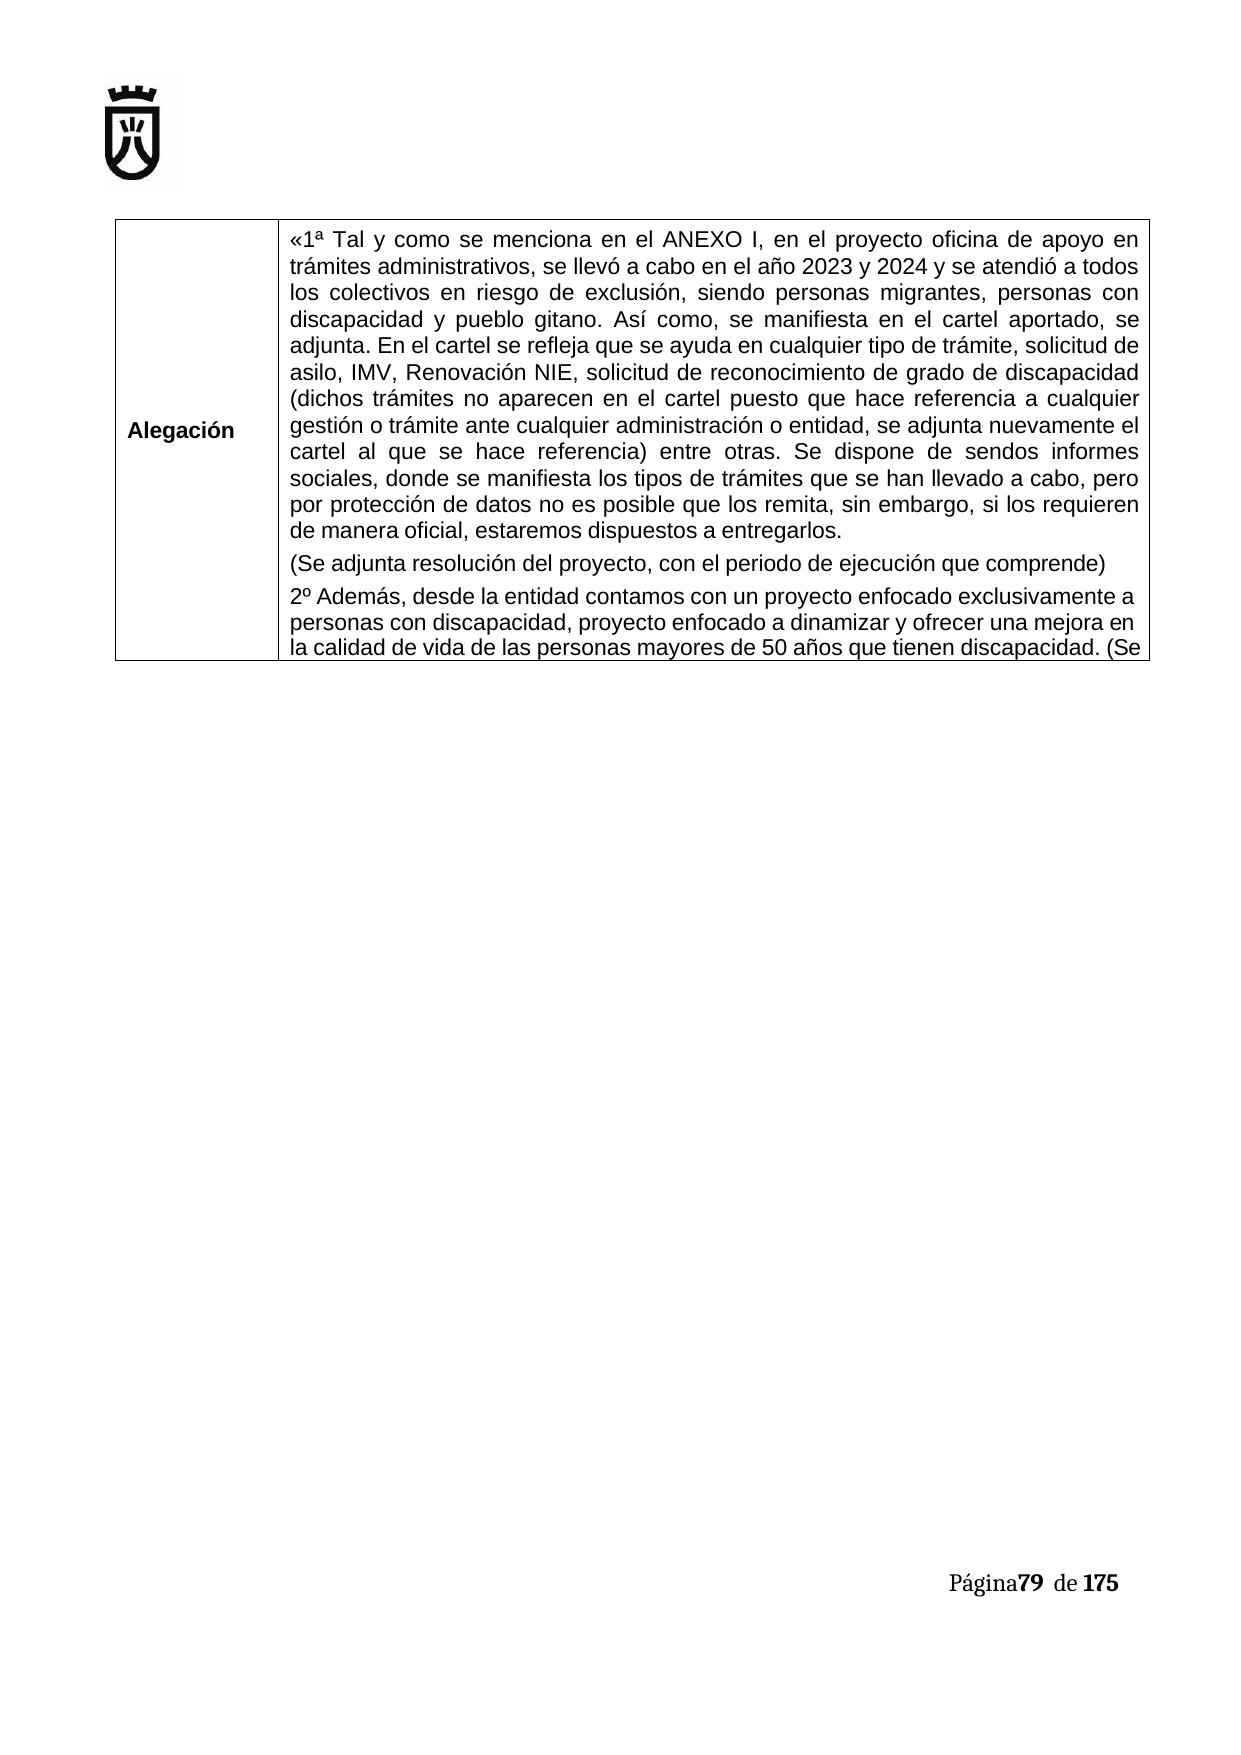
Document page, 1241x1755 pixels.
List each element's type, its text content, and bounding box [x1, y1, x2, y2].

table_cell Alegación [116, 220, 278, 660]
table_cell «1ª Tal y como se menciona en el ANEXO I, en el proyecto oficina de apoyo en trámites administrativos, se llevó a cabo en el año 2023 y 2024 y se atendió a todos los colectivos en riesgo de exclusión, siendo personas migrantes, personas con discapacidad y pueblo gitano. Así como, se manifiesta en el cartel aportado, se adjunta. En el cartel se refleja que se ayuda en cualquier tipo de trámite, solicitud de asilo, IMV, Renovación NIE, solicitud de reconocimiento de grado de discapacidad (dichos trámites no aparecen en el cartel puesto que hace referencia a cualquier gestión o trámite ante cualquier administración o entidad, se adjunta nuevamente el cartel al que se hace referencia) entre otras. Se dispone de sendos informes sociales, donde se manifiesta los tipos de trámites que se han llevado a cabo, pero por protección de datos no es posible que los remita, sin embargo, si los requieren de manera oficial, estaremos dispuestos a entregarlos. (Se adjunta resolución del proyecto, con el periodo de ejecución que comprende) 2º Además, desde la entidad contamos con un proyecto enfocado exclusivamente a personas con discapacidad, proyecto enfocado a dinamizar y ofrecer una mejora en la calidad de vida de las personas mayores de 50 años que tienen discapacidad. (Se [279, 220, 1149, 660]
